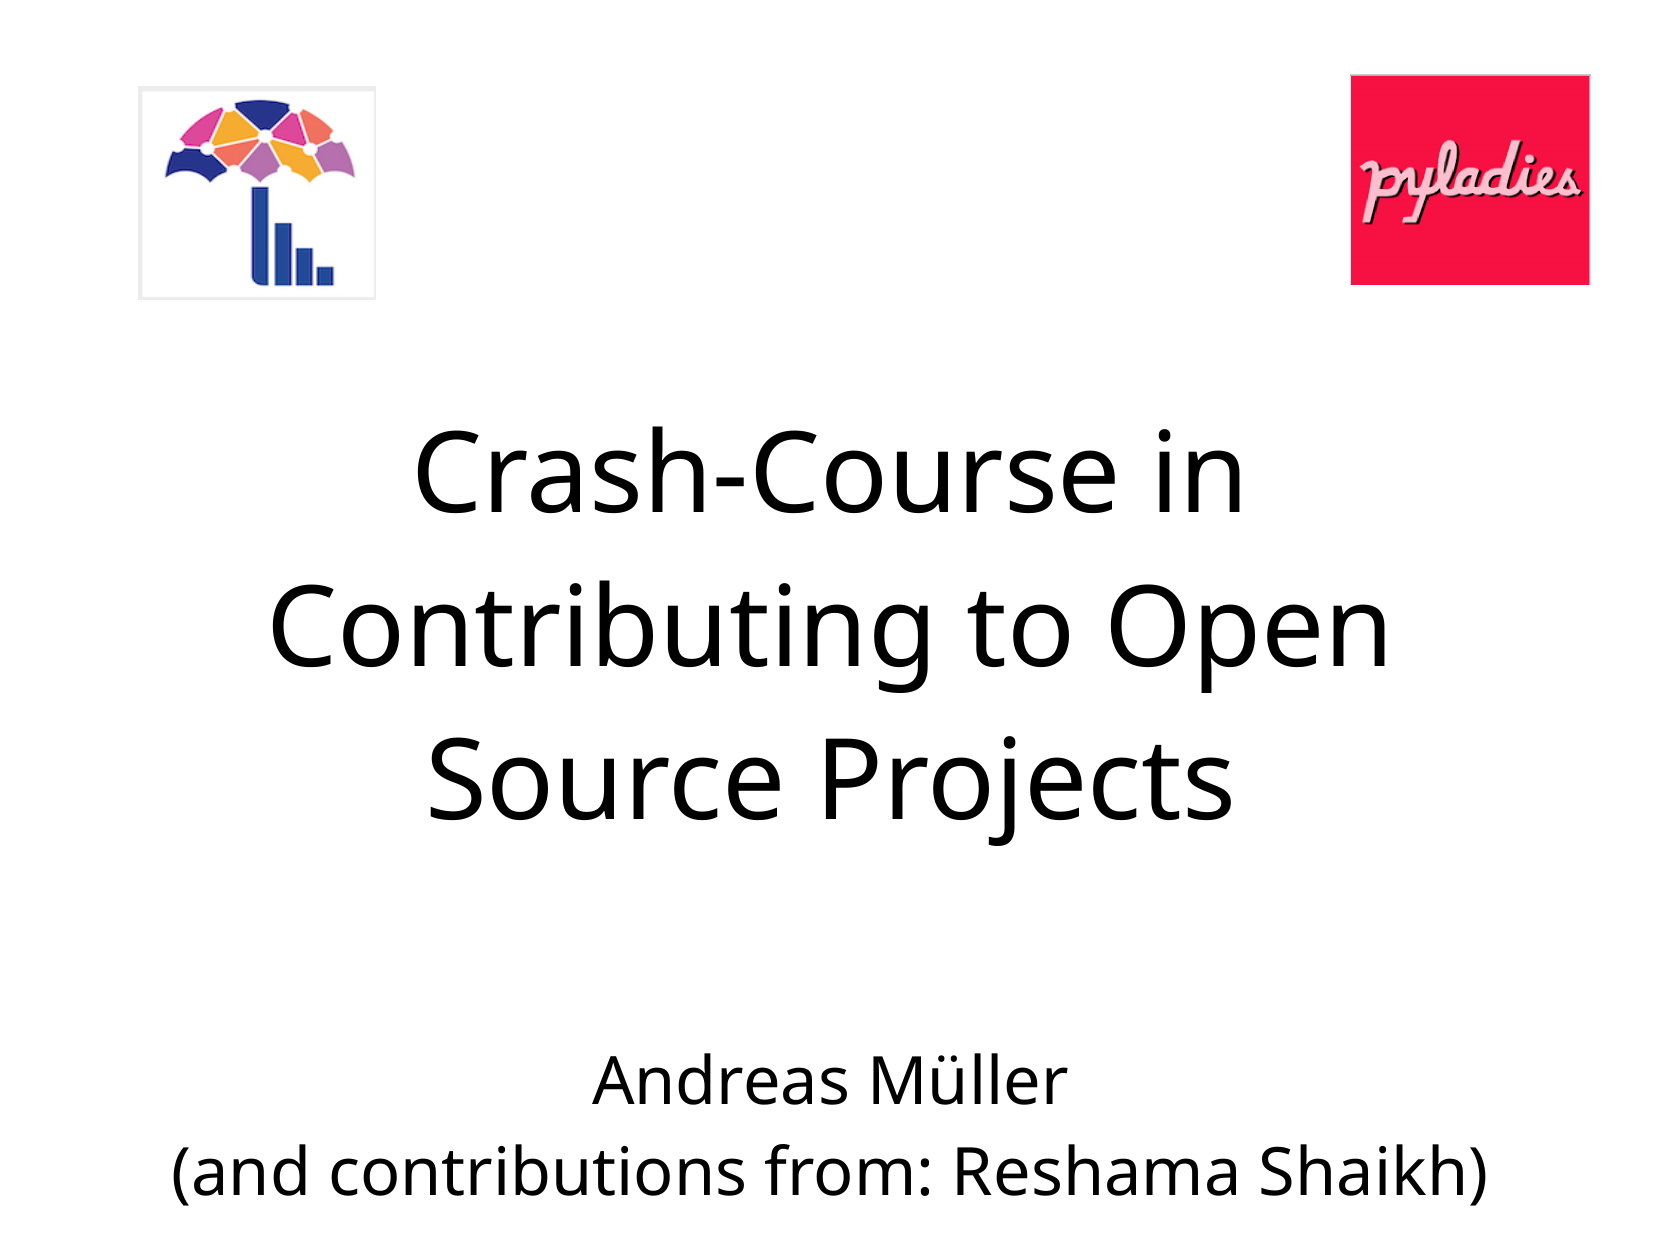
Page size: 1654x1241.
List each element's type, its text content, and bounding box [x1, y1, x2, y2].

text_box Crash-Course in Contributing to Open Source Projects Andreas Müller (and contributions from: Reshama Shaikh) [86, 131, 1575, 1114]
picture [1350, 74, 1591, 286]
picture [138, 86, 376, 301]
